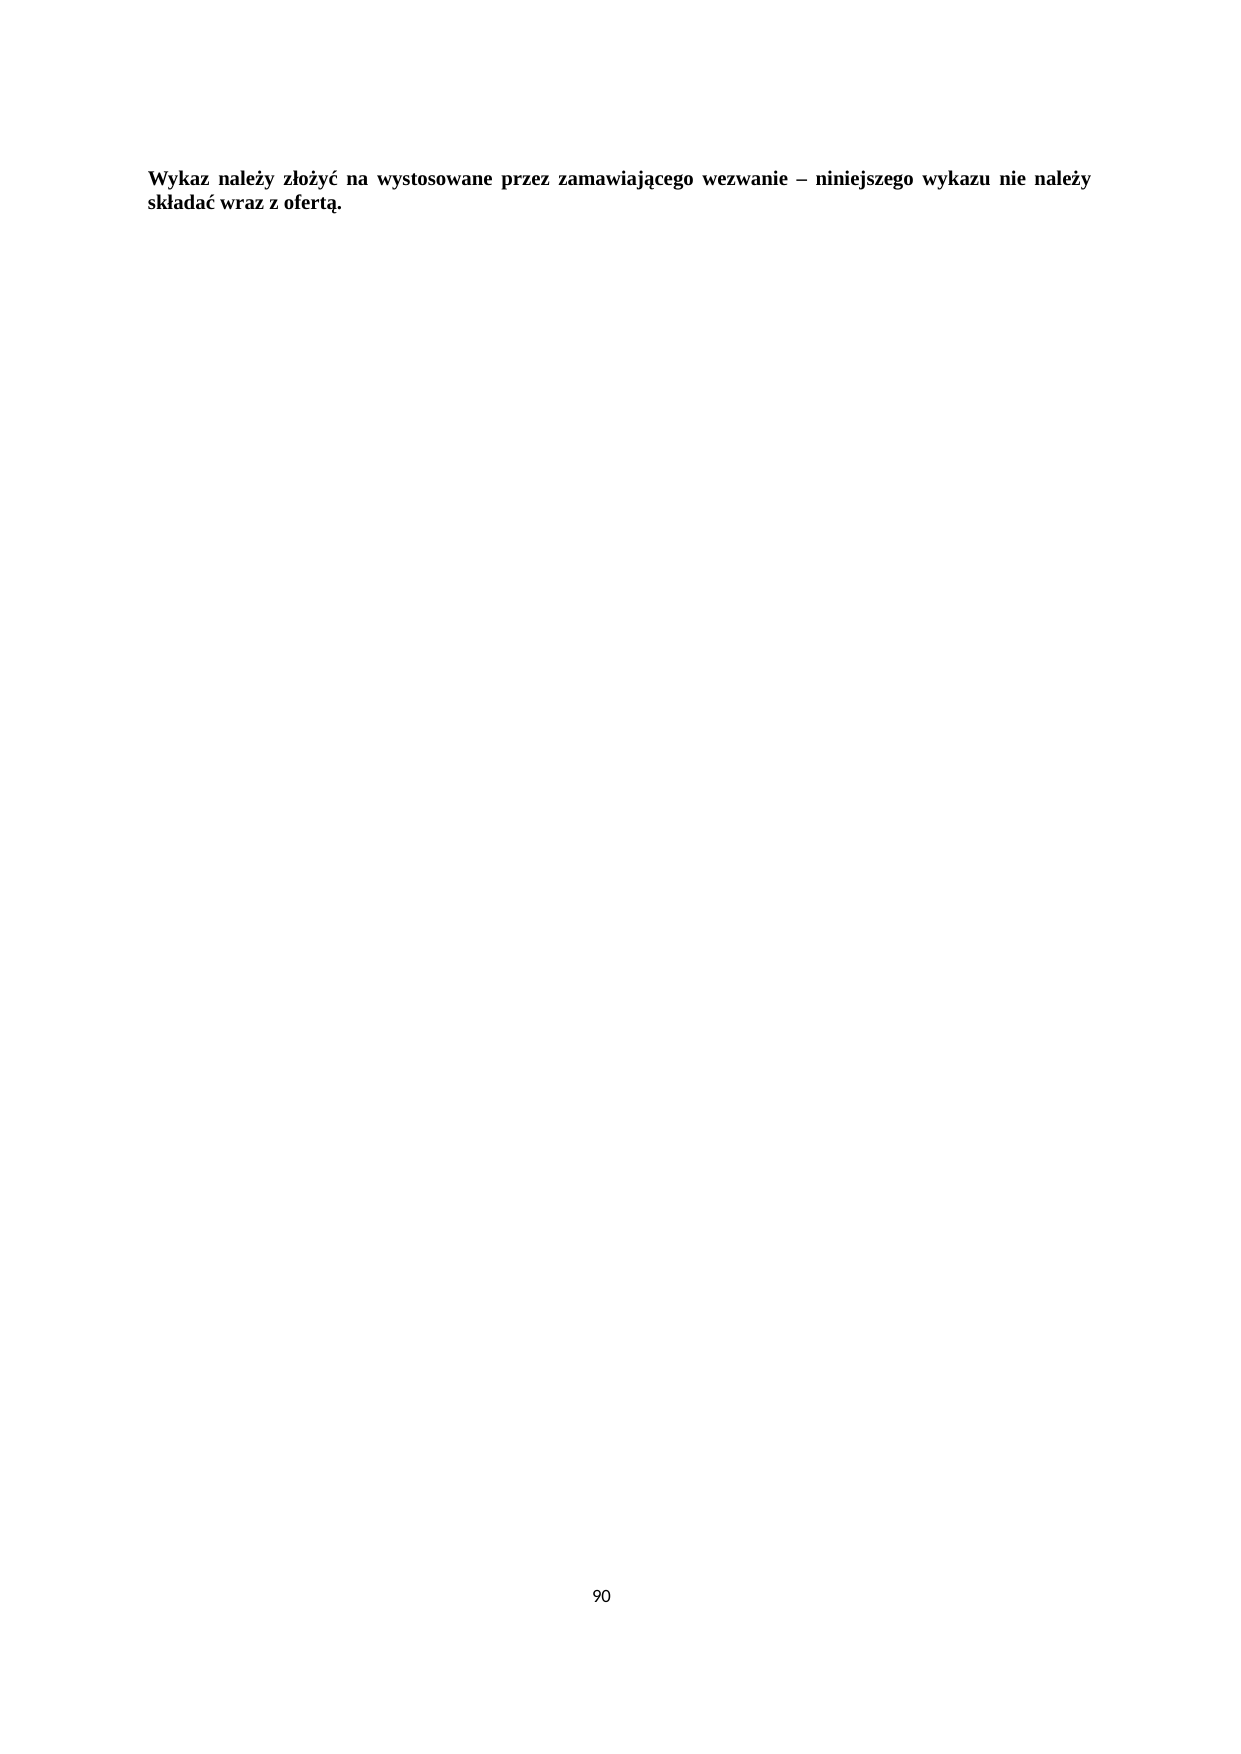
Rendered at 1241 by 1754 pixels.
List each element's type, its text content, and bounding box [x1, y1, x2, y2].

text Wykaz należy złożyć na wystosowane przez zamawiającego wezwanie – niniejszego wykazu nie należy składać wraz z ofertą. [148, 166, 1093, 214]
